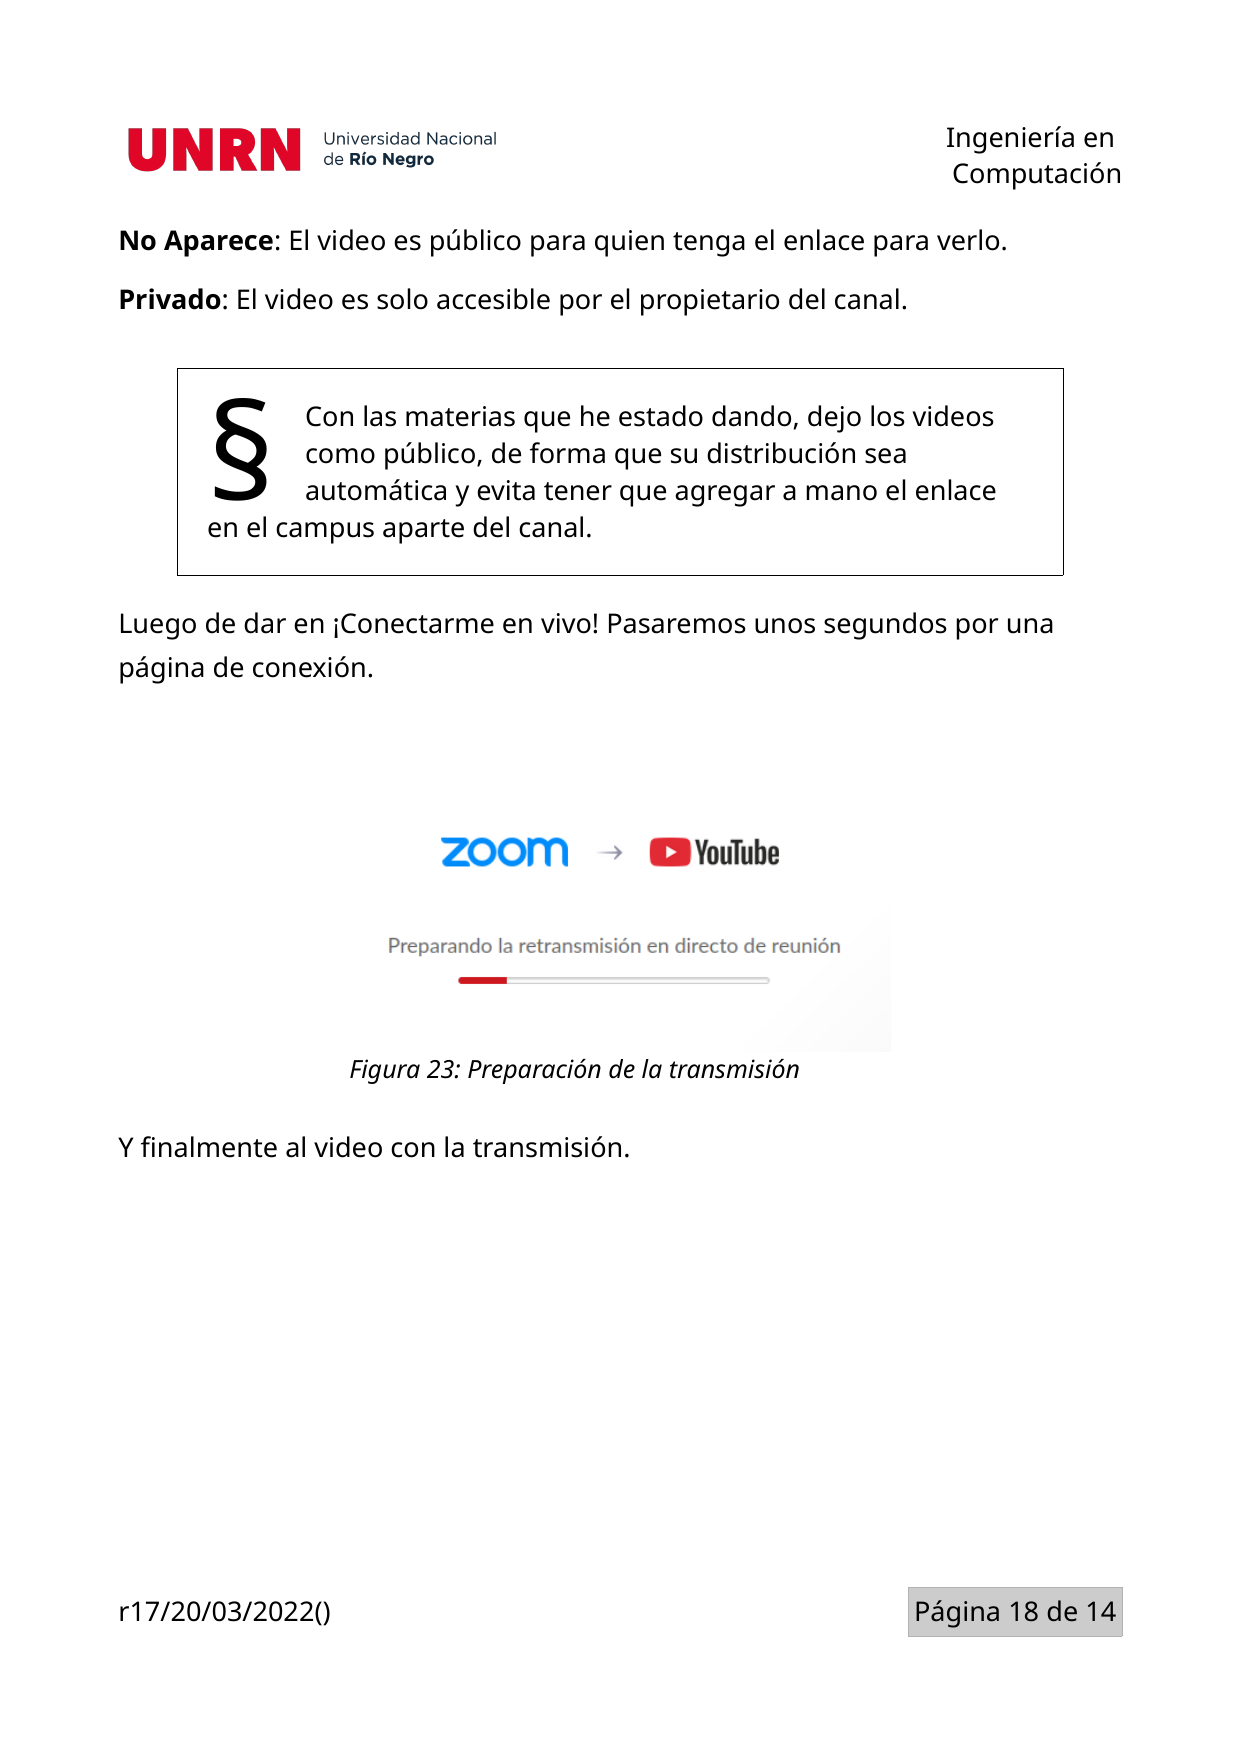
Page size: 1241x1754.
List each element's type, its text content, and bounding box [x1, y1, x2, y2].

text Luego de dar en ¡Conectarme en vivo! Pasaremos unos segundos por una página de conexión. [118, 604, 1122, 686]
text §Con las materias que he estado dando, dejo los videos como público, de forma que su distribución sea automática y evita tener que agregar a mano el enlace en el campus aparte del canal. [178, 369, 1063, 575]
picture [349, 749, 892, 1052]
text Y finalmente al video con la transmisión. [118, 707, 1122, 1166]
text No Aparece: El video es público para quien tenga el enlace para verlo. [118, 221, 1122, 258]
text Privado: El video es solo accesible por el propietario del canal. [118, 280, 1122, 317]
picture [118, 118, 505, 180]
text Figura 23: Preparación de la transmisión [349, 1052, 891, 1086]
